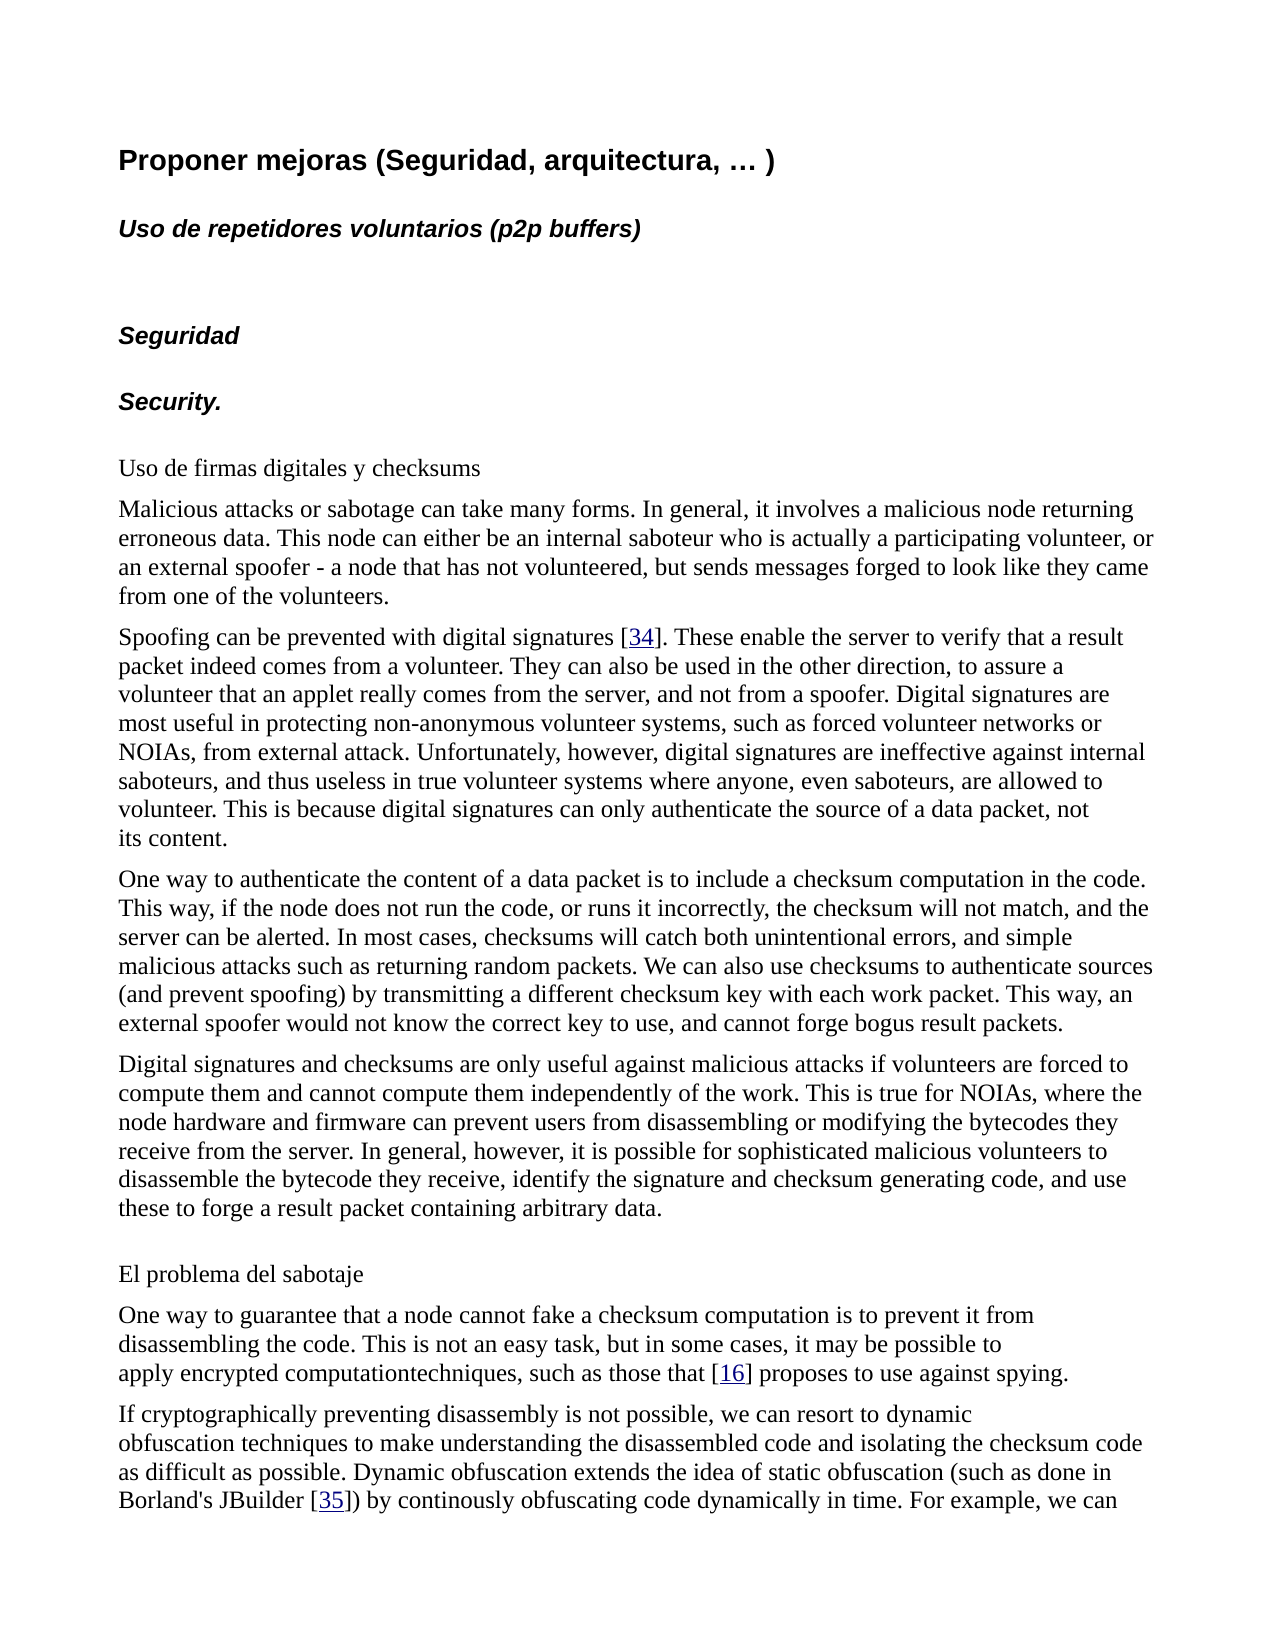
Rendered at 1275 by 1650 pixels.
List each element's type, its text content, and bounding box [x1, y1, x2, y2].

text Malicious attacks or sabotage can take many forms. In general, it involves a malicious node returning erroneous data. This node can either be an internal saboteur who is actually a participating volunteer, or an external spoofer - a node that has not volunteered, but sends messages forged to look like they came from one of the volunteers. [118, 494, 1157, 609]
subtitle El problema del sabotaje [118, 1259, 1157, 1288]
subtitle Uso de firmas digitales y checksums [118, 453, 1157, 482]
text One way to guarantee that a node cannot fake a checksum computation is to prevent it from disassembling the code. This is not an easy task, but in some cases, it may be possible to apply encrypted computationtechniques, such as those that [16] proposes to use against spying. [118, 1301, 1157, 1387]
text Spoofing can be prevented with digital signatures [34]. These enable the server to verify that a result packet indeed comes from a volunteer. They can also be used in the other direction, to assure a volunteer that an applet really comes from the server, and not from a spoofer. Digital signatures are most useful in protecting non-anonymous volunteer systems, such as forced volunteer networks or NOIAs, from external attack. Unfortunately, however, digital signatures are ineffective against internal saboteurs, and thus useless in true volunteer systems where anyone, even saboteurs, are allowed to volunteer. This is because digital signatures can only authenticate the source of a data packet, not its content. [118, 622, 1157, 852]
subtitle Proponer mejoras (Seguridad, arquitectura, … ) [118, 143, 1157, 177]
subtitle Security. [118, 387, 1157, 416]
subtitle Uso de repetidores voluntarios (p2p buffers) [118, 214, 1157, 243]
text One way to authenticate the content of a data packet is to include a checksum computation in the code. This way, if the node does not run the code, or runs it incorrectly, the checksum will not match, and the server can be alerted. In most cases, checksums will catch both unintentional errors, and simple malicious attacks such as returning random packets. We can also use checksums to authenticate sources (and prevent spoofing) by transmitting a different checksum key with each work packet. This way, an external spoofer would not know the correct key to use, and cannot forge bogus result packets. [118, 864, 1157, 1037]
text If cryptographically preventing disassembly is not possible, we can resort to dynamic obfuscation techniques to make understanding the disassembled code and isolating the checksum code as difficult as possible. Dynamic obfuscation extends the idea of static obfuscation (such as done in Borland's JBuilder [35]) by continously obfuscating code dynamically in time. For example, we can [118, 1399, 1157, 1514]
text Digital signatures and checksums are only useful against malicious attacks if volunteers are forced to compute them and cannot compute them independently of the work. This is true for NOIAs, where the node hardware and firmware can prevent users from disassembling or modifying the bytecodes they receive from the server. In general, however, it is possible for sophisticated malicious volunteers to disassemble the bytecode they receive, identify the signature and checksum generating code, and use these to forge a result packet containing arbitrary data. [118, 1049, 1157, 1222]
subtitle Seguridad [118, 321, 1157, 350]
